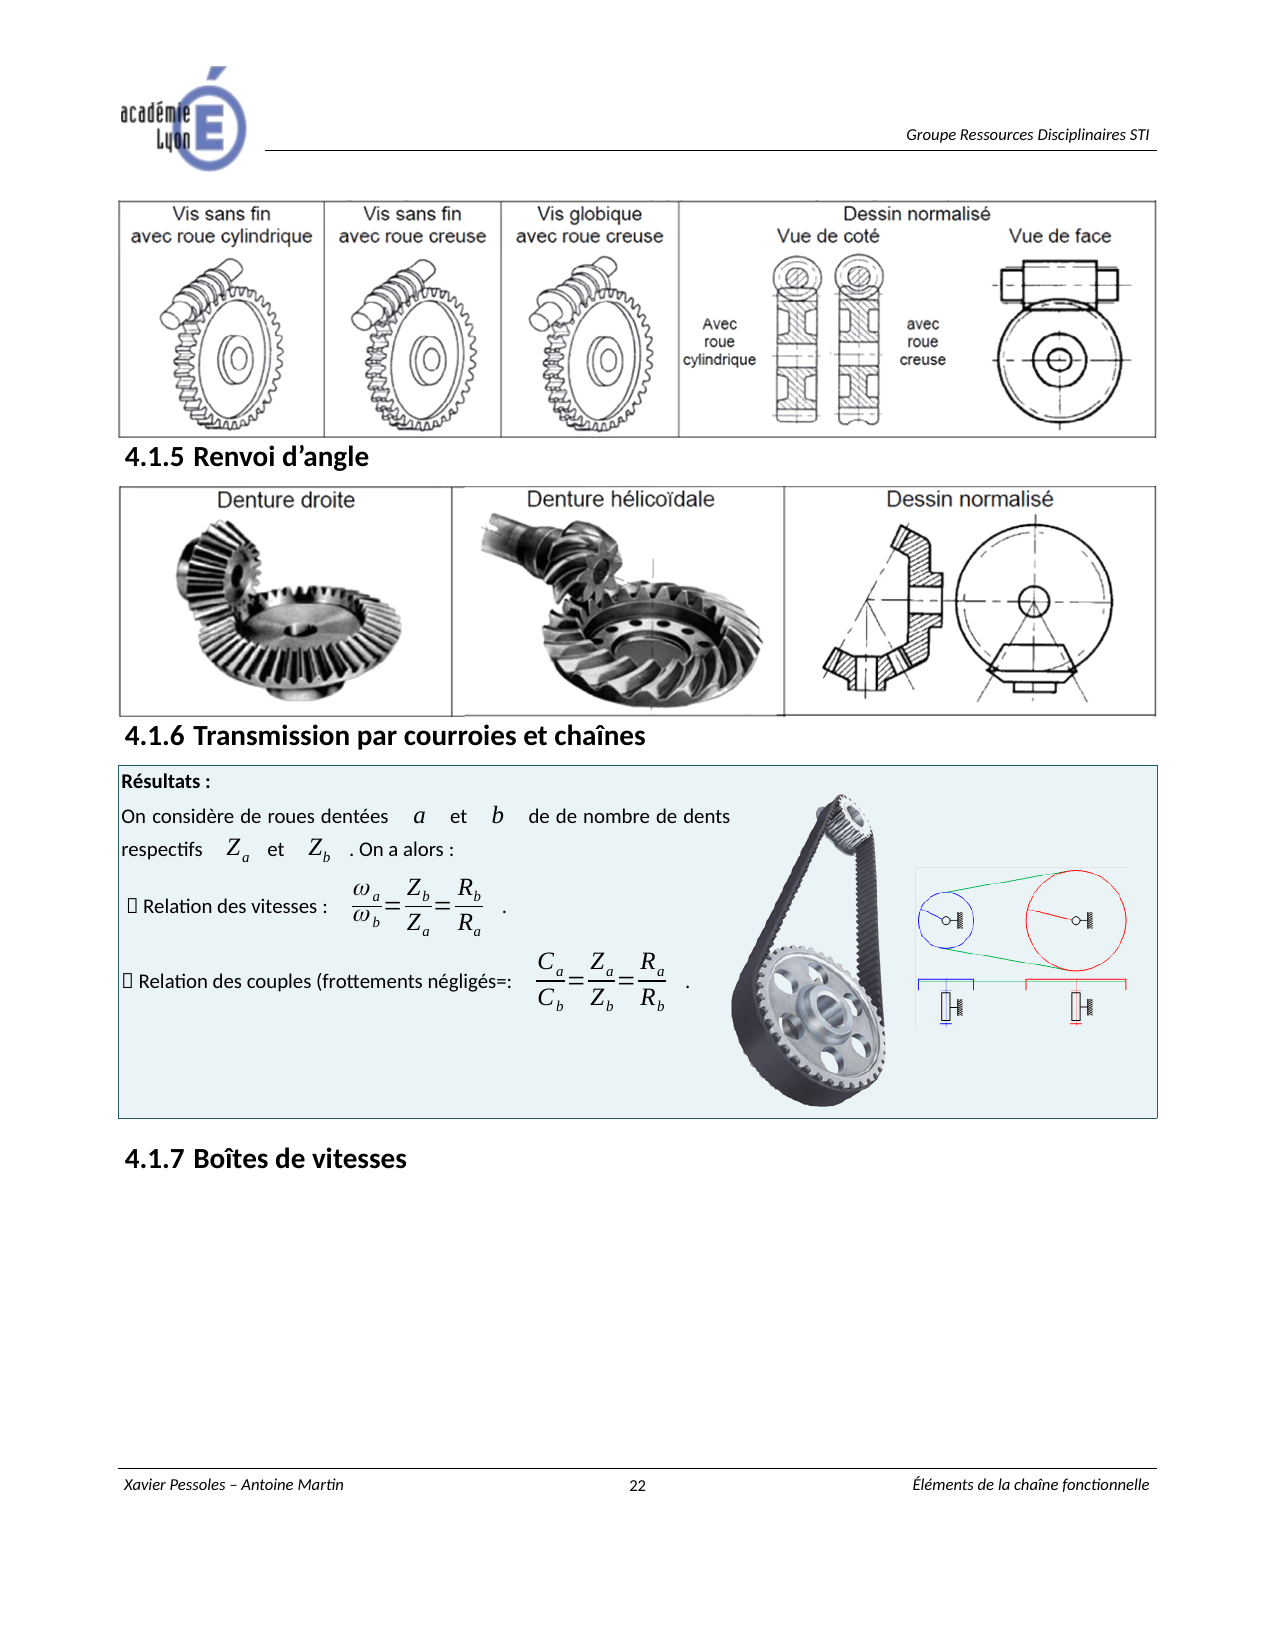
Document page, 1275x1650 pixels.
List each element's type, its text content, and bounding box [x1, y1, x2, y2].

text [1128, 798, 1157, 865]
text Résultats : [119, 766, 1157, 793]
picture [118, 486, 1157, 717]
text [1128, 945, 1157, 1014]
subtitle Renvoi d’angle [118, 438, 1157, 473]
picture [121, 66, 247, 173]
text  Relation des couples (frottements négligés=: . [119, 945, 731, 1014]
text  Relation des vitesses : . [119, 870, 731, 939]
text On considère de roues dentées et de de nombre de dents respectifs et . On a alors : [119, 798, 731, 865]
subtitle Transmission par courroies et chaînes [118, 717, 1157, 752]
picture [731, 794, 1128, 1107]
picture [118, 200, 1157, 438]
subtitle Boîtes de vitesses [118, 1141, 1157, 1176]
text [1128, 870, 1157, 939]
